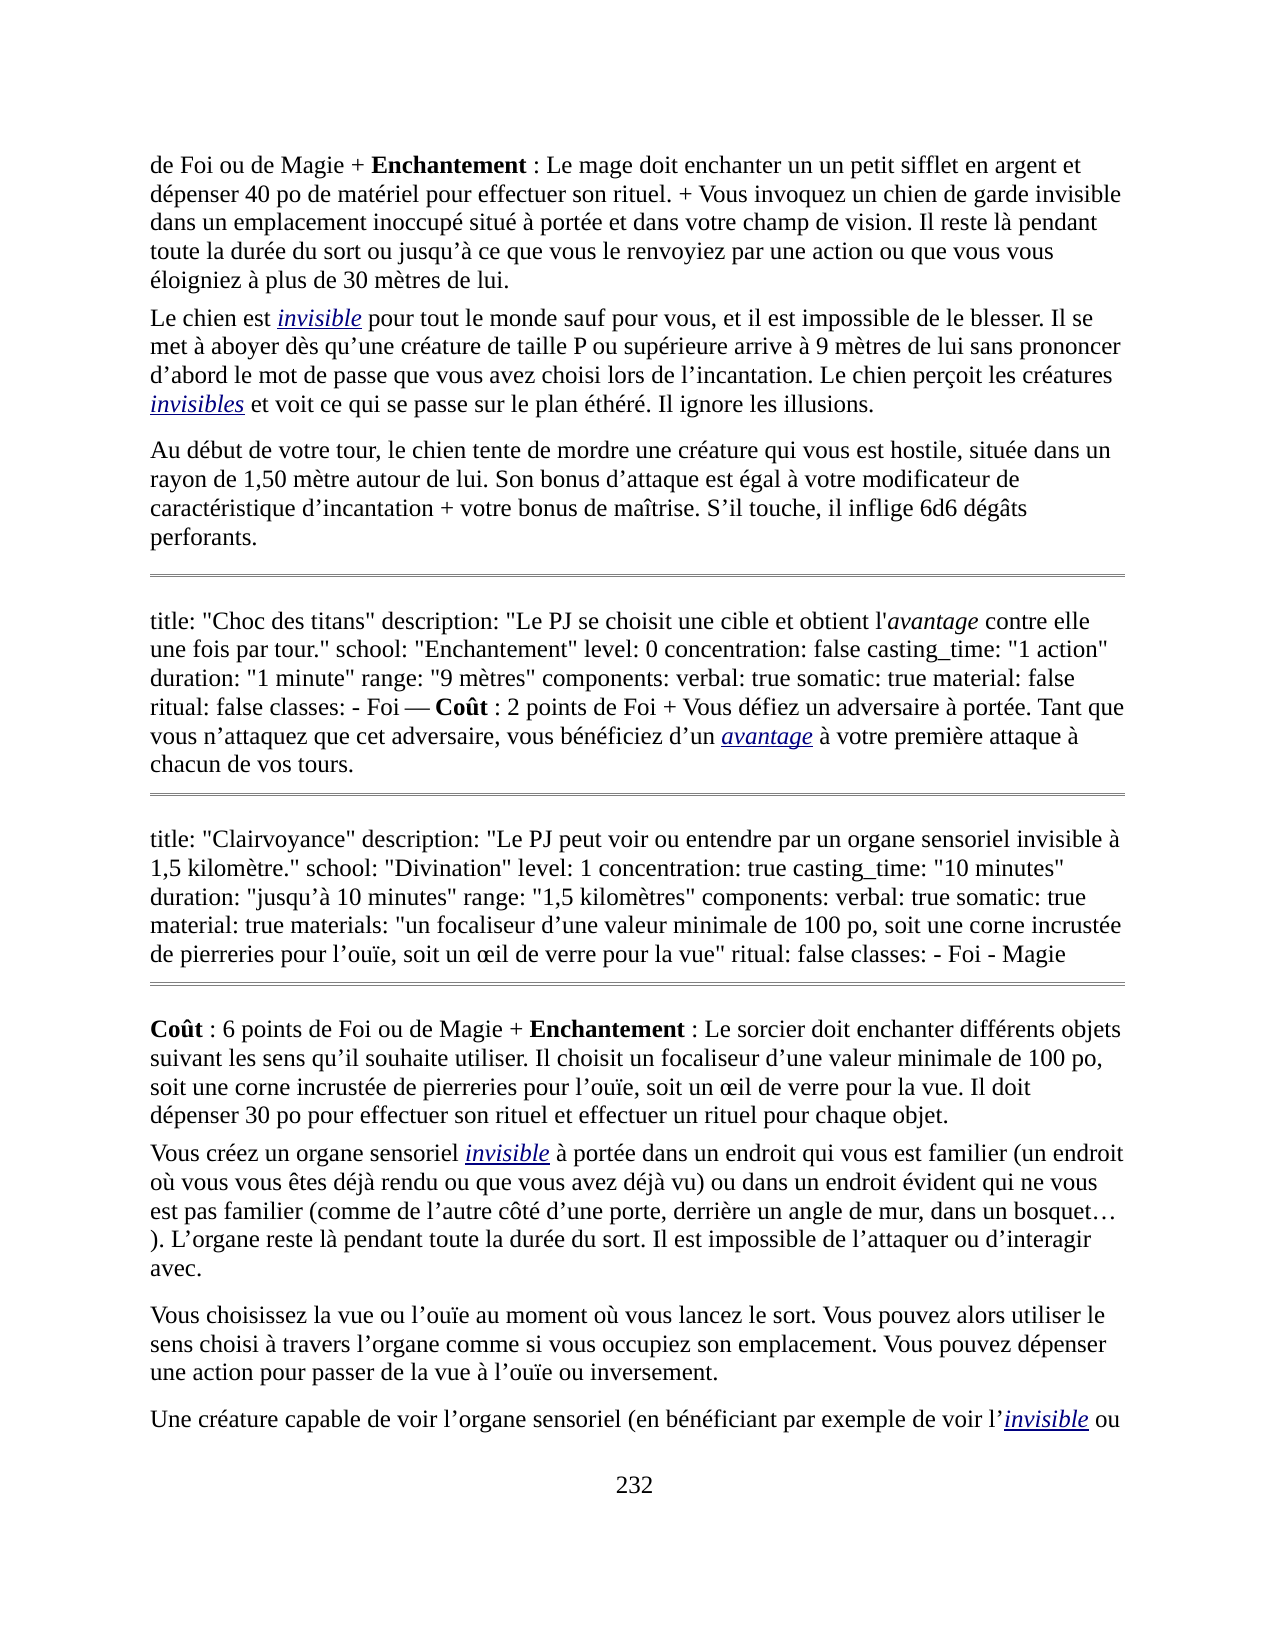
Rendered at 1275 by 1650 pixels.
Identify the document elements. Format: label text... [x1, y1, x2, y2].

text Le chien est invisible pour tout le monde sauf pour vous, et il est impossible de le blesser. Il se met à aboyer dès qu’une créature de taille P ou supérieure arrive à 9 mètres de lui sans prononcer d’abord le mot de passe que vous avez choisi lors de l’incantation. Le chien perçoit les créatures invisibles et voit ce qui se passe sur le plan éthéré. Il ignore les illusions. [150, 303, 1125, 418]
text de Foi ou de Magie + Enchantement : Le mage doit enchanter un un petit sifflet en argent et dépenser 40 po de matériel pour effectuer son rituel. + Vous invoquez un chien de garde invisible dans un emplacement inoccupé situé à portée et dans votre champ de vision. Il reste là pendant toute la durée du sort ou jusqu’à ce que vous le renvoyiez par une action ou que vous vous éloigniez à plus de 30 mètres de lui. [150, 150, 1125, 294]
text Au début de votre tour, le chien tente de mordre une créature qui vous est hostile, située dans un rayon de 1,50 mètre autour de lui. Son bonus d’attaque est égal à votre modificateur de caractéristique d’incantation + votre bonus de maîtrise. S’il touche, il inflige 6d6 dégâts perforants. [150, 436, 1125, 551]
text title: "Clairvoyance" description: "Le PJ peut voir ou entendre par un organe sensoriel invisible à 1,5 kilomètre." school: "Divination" level: 1 concentration: true casting_time: "10 minutes" duration: "jusqu’à 10 minutes" range: "1,5 kilomètres" components: verbal: true somatic: true material: true materials: "un focaliseur d’une valeur minimale de 100 po, soit une corne incrustée de pierreries pour l’ouïe, soit un œil de verre pour la vue" ritual: false classes: - Foi - Magie [150, 824, 1125, 968]
text Une créature capable de voir l’organe sensoriel (en bénéficiant par exemple de voir l’invisible ou [150, 1404, 1125, 1433]
text title: "Choc des titans" description: "Le PJ se choisit une cible et obtient l'avantage contre elle une fois par tour." school: "Enchantement" level: 0 concentration: false casting_time: "1 action" duration: "1 minute" range: "9 mètres" components: verbal: true somatic: true material: false ritual: false classes: - Foi — Coût : 2 points de Foi + Vous défiez un adversaire à portée. Tant que vous n’attaquez que cet adversaire, vous bénéficiez d’un avantage à votre première attaque à chacun de vos tours. [150, 606, 1125, 778]
text Vous choisissez la vue ou l’ouïe au moment où vous lancez le sort. Vous pouvez alors utiliser le sens choisi à travers l’organe comme si vous occupiez son emplacement. Vous pouvez dépenser une action pour passer de la vue à l’ouïe ou inversement. [150, 1300, 1125, 1386]
text Vous créez un organe sensoriel invisible à portée dans un endroit qui vous est familier (un endroit où vous vous êtes déjà rendu ou que vous avez déjà vu) ou dans un endroit évident qui ne vous est pas familier (comme de l’autre côté d’une porte, derrière un angle de mur, dans un bosquet…​). L’organe reste là pendant toute la durée du sort. Il est impossible de l’attaquer ou d’interagir avec. [150, 1138, 1125, 1282]
text Coût : 6 points de Foi ou de Magie + Enchantement : Le sorcier doit enchanter différents objets suivant les sens qu’il souhaite utiliser. Il choisit un focaliseur d’une valeur minimale de 100 po, soit une corne incrustée de pierreries pour l’ouïe, soit un œil de verre pour la vue. Il doit dépenser 30 po pour effectuer son rituel et effectuer un rituel pour chaque objet. [150, 1014, 1125, 1129]
